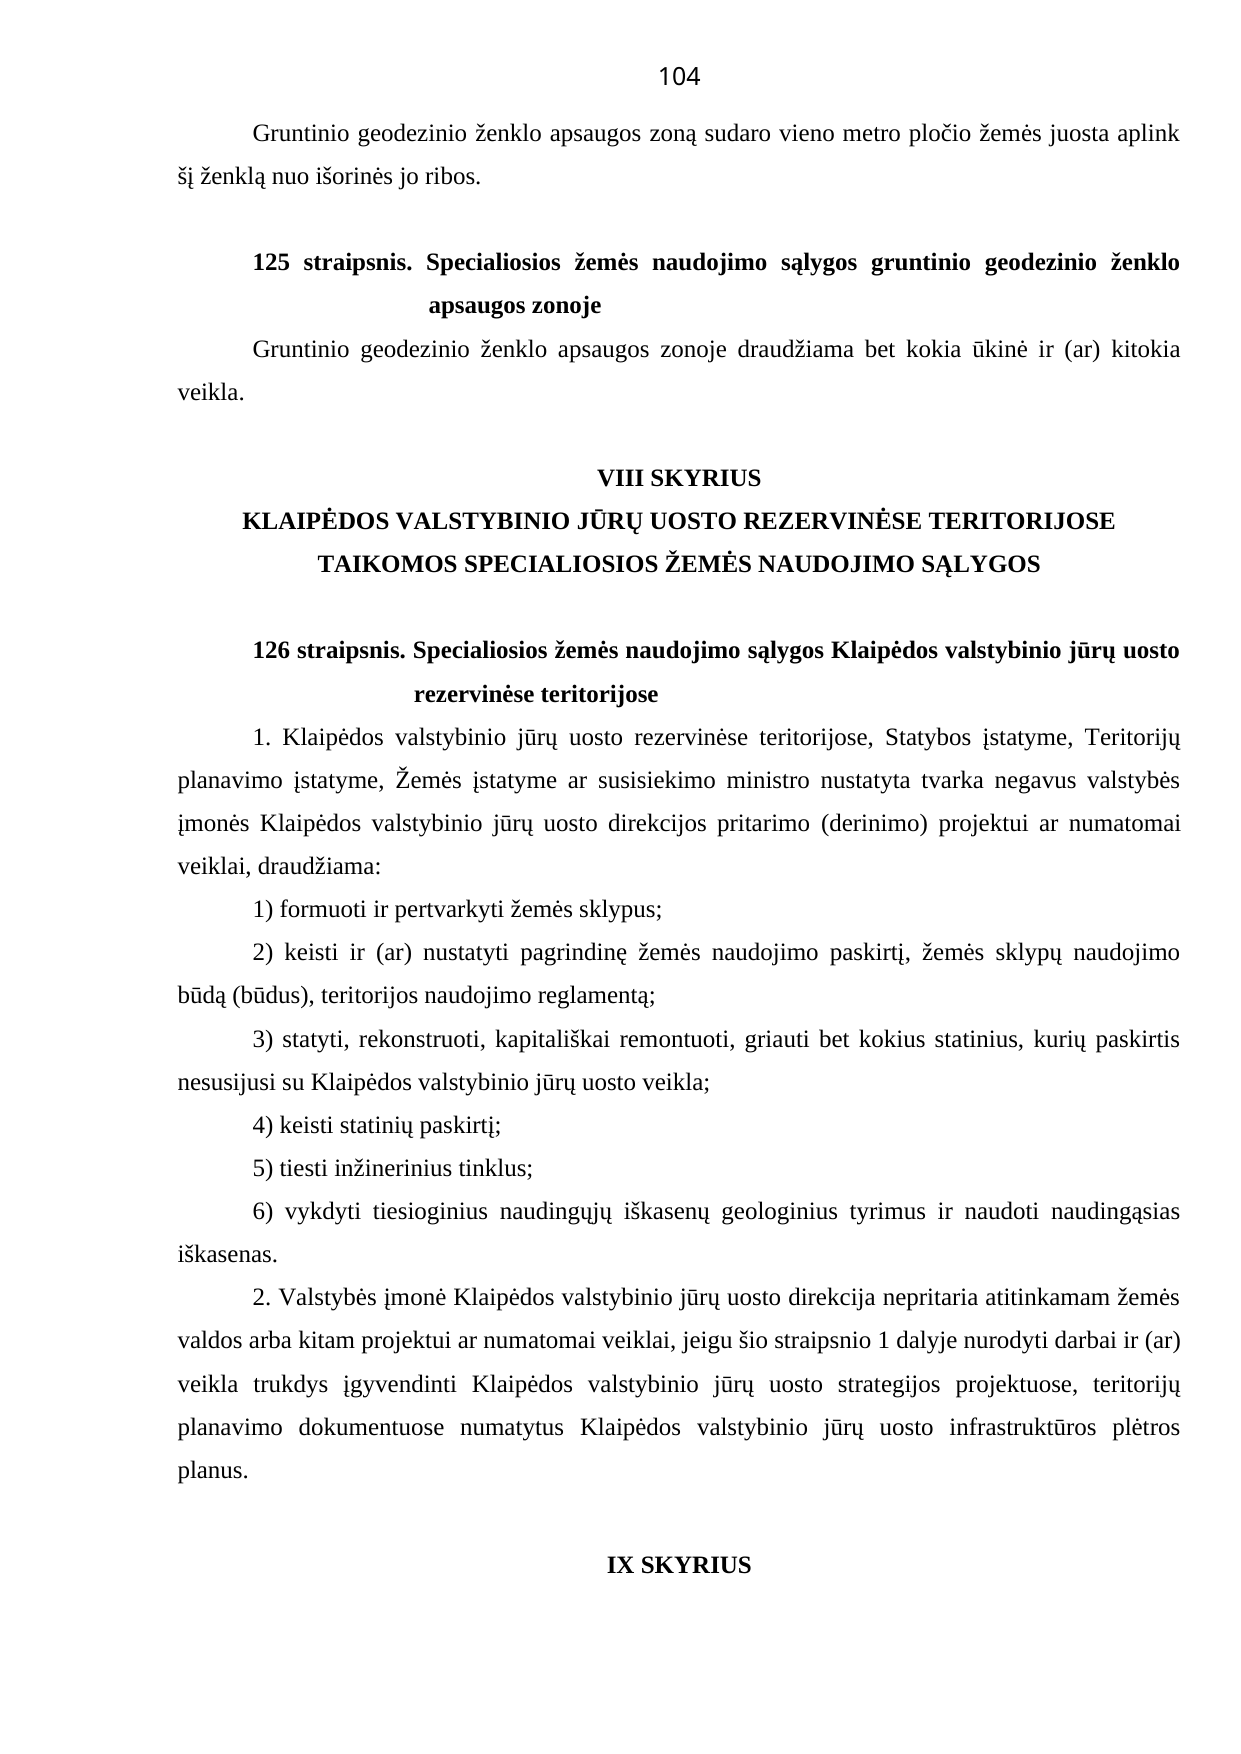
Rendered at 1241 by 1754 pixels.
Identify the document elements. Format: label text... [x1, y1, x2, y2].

text 5) tiesti inžinerinius tinklus; [177, 1153, 1181, 1182]
text VIII SKYRIUS [177, 463, 1181, 492]
text 3) statyti, rekonstruoti, kapitališkai remontuoti, griauti bet kokius statinius, kurių paskirtis nesusijusi su Klaipėdos valstybinio jūrų uosto veikla; [177, 1024, 1181, 1096]
text 2) keisti ir (ar) nustatyti pagrindinę žemės naudojimo paskirtį, žemės sklypų naudojimo būdą (būdus), teritorijos naudojimo reglamentą; [177, 937, 1181, 1009]
text 6) vykdyti tiesioginius naudingųjų iškasenų geologinius tyrimus ir naudoti naudingąsias iškasenas. [177, 1196, 1181, 1268]
text 126 straipsnis. Specialiosios žemės naudojimo sąlygos Klaipėdos valstybinio jūrų uosto rezervinėse teritorijose [252, 636, 1181, 707]
text 125 straipsnis. Specialiosios žemės naudojimo sąlygos gruntinio geodezinio ženklo apsaugos zonoje [252, 247, 1181, 319]
text 1) formuoti ir pertvarkyti žemės sklypus; [177, 894, 1181, 923]
text KLAIPĖDOS VALSTYBINIO JŪRŲ UOSTO REZERVINĖSE TERITORIJOSE TAIKOMOS SPECIALIOSIOS ŽEMĖS NAUDOJIMO SĄLYGOS [177, 506, 1181, 578]
text Gruntinio geodezinio ženklo apsaugos zonoje draudžiama bet kokia ūkinė ir (ar) kitokia veikla. [177, 334, 1181, 406]
text IX SKYRIUS [177, 1541, 1181, 1579]
text 1. Klaipėdos valstybinio jūrų uosto rezervinėse teritorijose, Statybos įstatyme, Teritorijų planavimo įstatyme, Žemės įstatyme ar susisiekimo ministro nustatyta tvarka negavus valstybės įmonės Klaipėdos valstybinio jūrų uosto direkcijos pritarimo (derinimo) projektui ar numatomai veiklai, draudžiama: [177, 722, 1181, 880]
text Gruntinio geodezinio ženklo apsaugos zoną sudaro vieno metro pločio žemės juosta aplink šį ženklą nuo išorinės jo ribos. [177, 118, 1181, 190]
text 2. Valstybės įmonė Klaipėdos valstybinio jūrų uosto direkcija nepritaria atitinkamam žemės valdos arba kitam projektui ar numatomai veiklai, jeigu šio straipsnio 1 dalyje nurodyti darbai ir (ar) veikla trukdys įgyvendinti Klaipėdos valstybinio jūrų uosto strategijos projektuose, teritorijų planavimo dokumentuose numatytus Klaipėdos valstybinio jūrų uosto infrastruktūros plėtros planus. [177, 1282, 1181, 1484]
text 4) keisti statinių paskirtį; [177, 1110, 1181, 1139]
